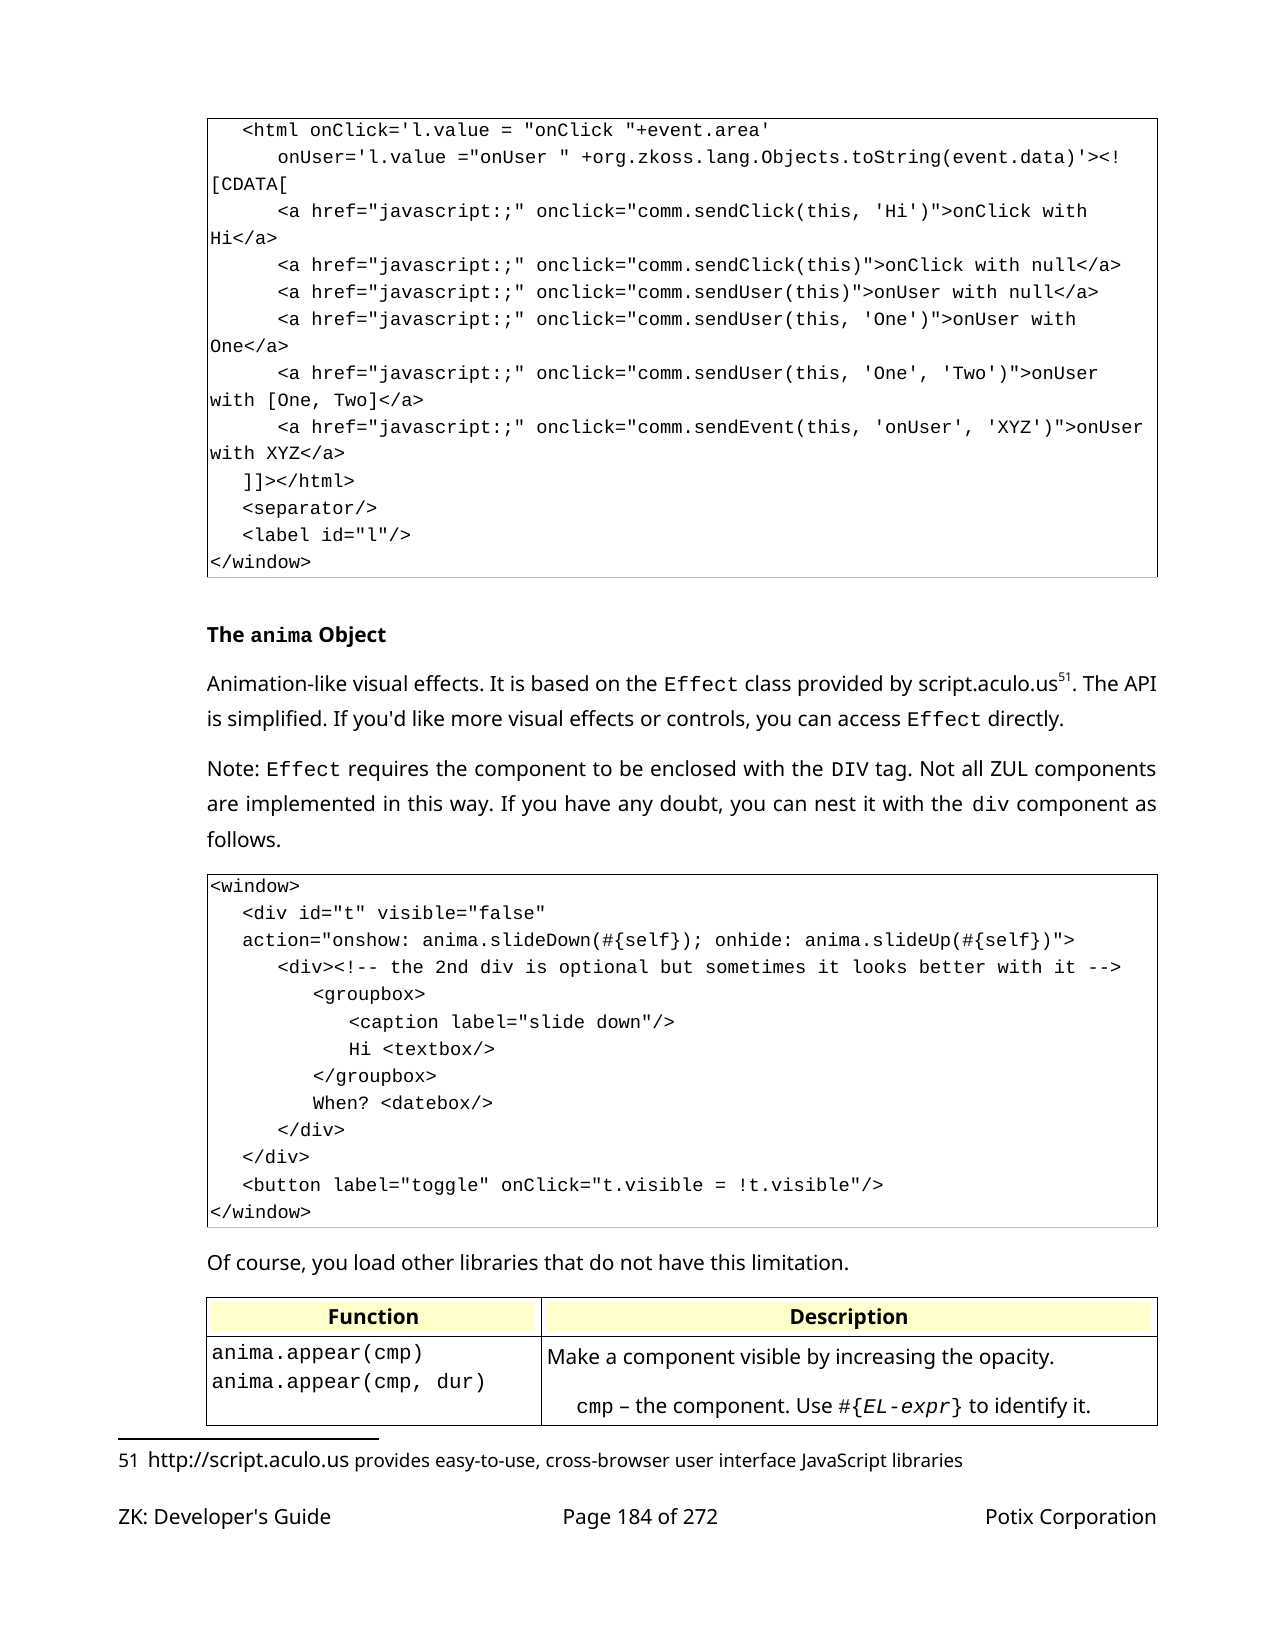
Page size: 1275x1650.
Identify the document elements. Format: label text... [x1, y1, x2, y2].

text <a href="javascript:;" onclick="comm.sendClick(this)">onClick with null</a> [208, 253, 1157, 277]
text </div> [208, 1145, 1157, 1170]
text Of course, you load other libraries that do not have this limitation. [207, 1248, 1157, 1276]
table_header Description [542, 1298, 1157, 1336]
text Note: Effect requires the component to be enclosed with the DIV tag. Not all ZUL components are implemented in this way. If you have any doubt, you can nest it with the div component as follows. [207, 754, 1157, 853]
text <a href="javascript:;" onclick="comm.sendEvent(this, 'onUser', 'XYZ')">onUser with XYZ</a> [208, 415, 1157, 466]
text <div id="t" visible="false" [208, 901, 1157, 925]
text <a href="javascript:;" onclick="comm.sendUser(this, 'One', 'Two')">onUser with [One, Two]</a> [208, 361, 1157, 412]
text http://script.aculo.us provides easy-to-use, cross-browser user interface JavaScript libraries [118, 1445, 1157, 1473]
text action="onshow: anima.slideDown(#{self}); onhide: anima.slideUp(#{self})"> [208, 928, 1157, 952]
text </window> [208, 550, 1157, 577]
text <window> [208, 875, 1157, 898]
text </div> [208, 1118, 1157, 1142]
text <groupbox> [208, 982, 1157, 1007]
text <div><!-- the 2nd div is optional but sometimes it looks better with it --> [208, 955, 1157, 979]
text </window> [208, 1200, 1157, 1227]
text When? <datebox/> [208, 1091, 1157, 1115]
text <a href="javascript:;" onclick="comm.sendClick(this, 'Hi')">onClick with Hi</a> [208, 199, 1157, 250]
text Hi <textbox/> [208, 1037, 1157, 1061]
text <label id="l"/> [208, 523, 1157, 547]
text Animation-like visual effects. It is based on the Effect class provided by script.aculo.us. The API is simplified. If you'd like more visual effects or controls, you can access Effect directly. [207, 669, 1157, 733]
table_header Function [207, 1298, 541, 1336]
subtitle The anima Object [207, 620, 1157, 648]
text <html onClick='l.value = "onClick "+event.area' [208, 119, 1157, 142]
table_cell anima.appear(cmp) anima.appear(cmp, dur) [207, 1337, 541, 1425]
text <button label="toggle" onClick="t.visible = !t.visible"/> [208, 1173, 1157, 1197]
text <a href="javascript:;" onclick="comm.sendUser(this)">onUser with null</a> [208, 280, 1157, 304]
text ]]></html> [208, 468, 1157, 493]
text <caption label="slide down"/> [208, 1009, 1157, 1034]
text onUser='l.value ="onUser " +org.zkoss.lang.Objects.toString(event.data)'><![CDATA[ [208, 145, 1157, 196]
text <a href="javascript:;" onclick="comm.sendUser(this, 'One')">onUser with One</a> [208, 307, 1157, 358]
table_cell Make a component visible by increasing the opacity. cmp – the component. Use #{EL-expr} to identify it. [542, 1337, 1157, 1425]
text <separator/> [208, 496, 1157, 520]
text </groupbox> [208, 1064, 1157, 1088]
